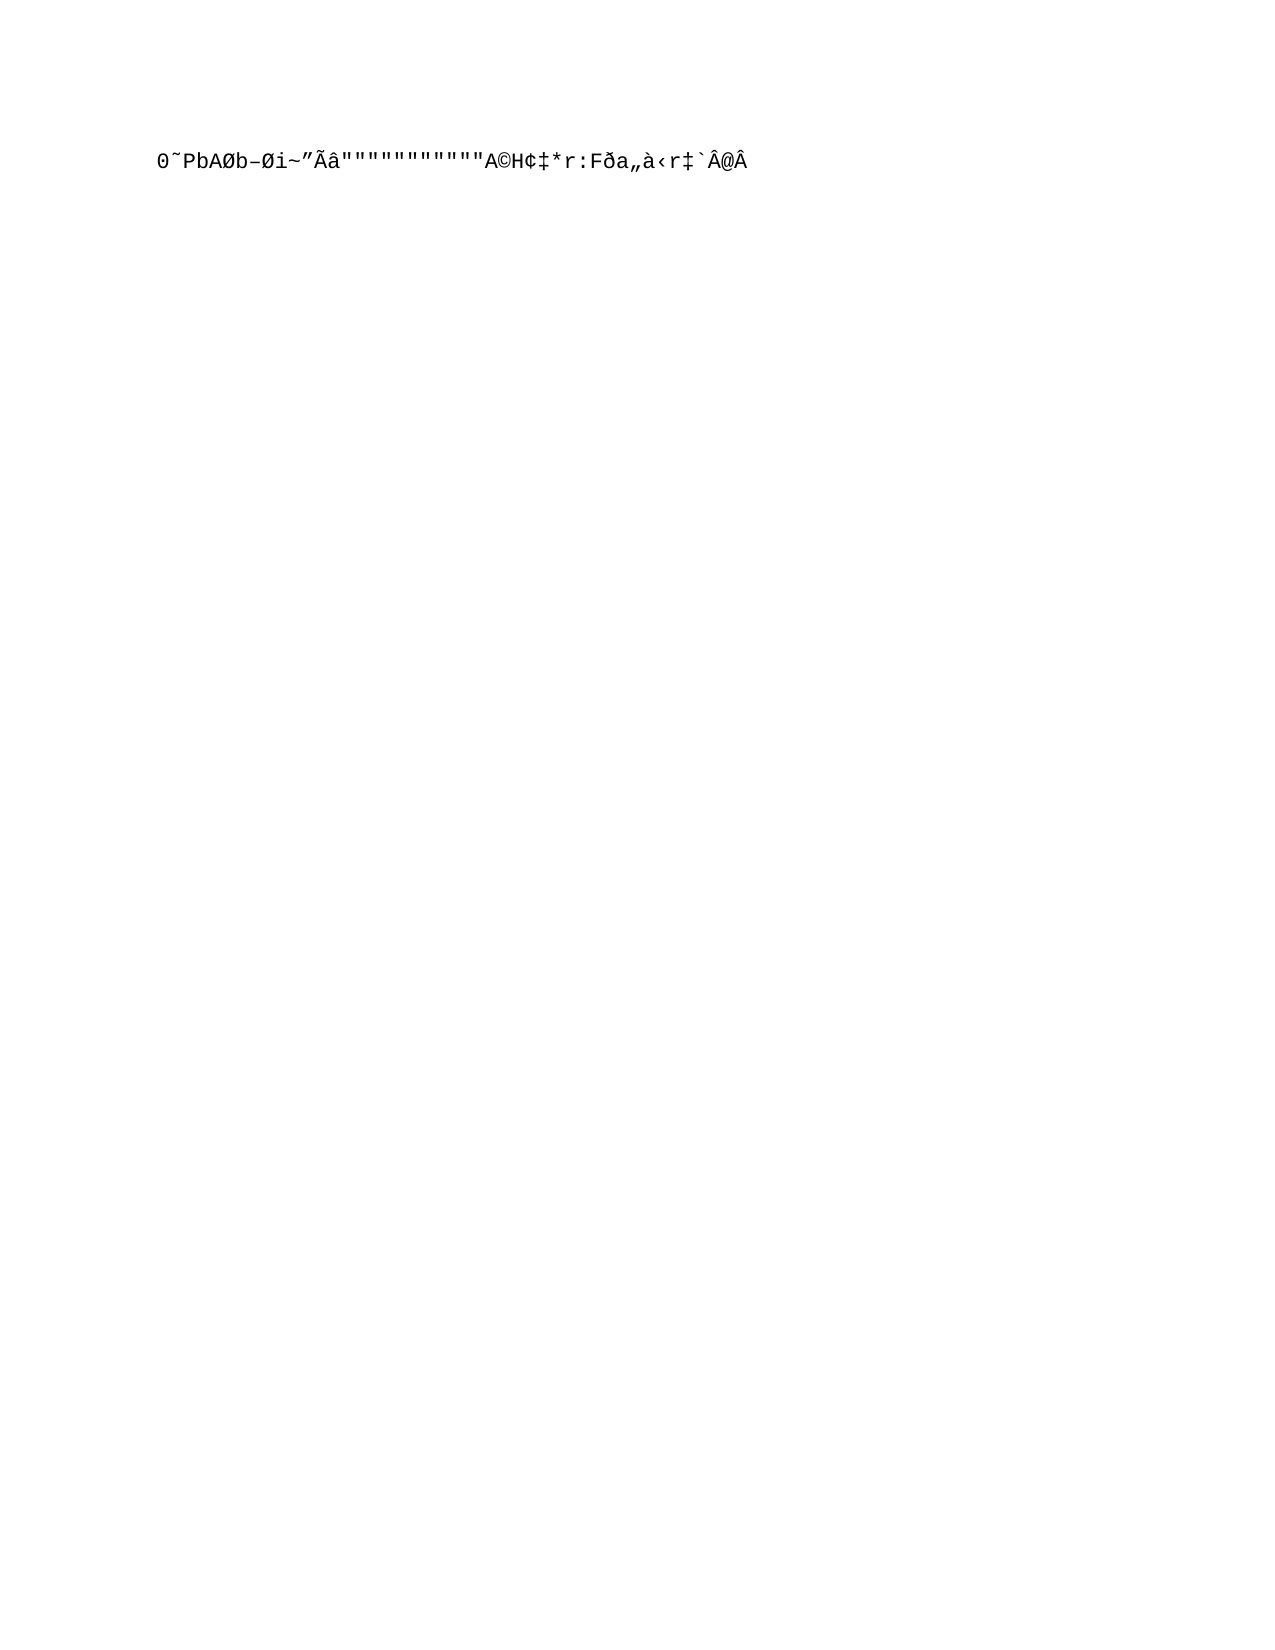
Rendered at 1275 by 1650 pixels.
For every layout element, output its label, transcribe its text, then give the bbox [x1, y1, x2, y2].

text 0˜PbAØb–Øi~”Ãâ"""""""""""A©H¢‡*r:Fða„à‹r‡`Â@Â [156, 150, 1118, 175]
